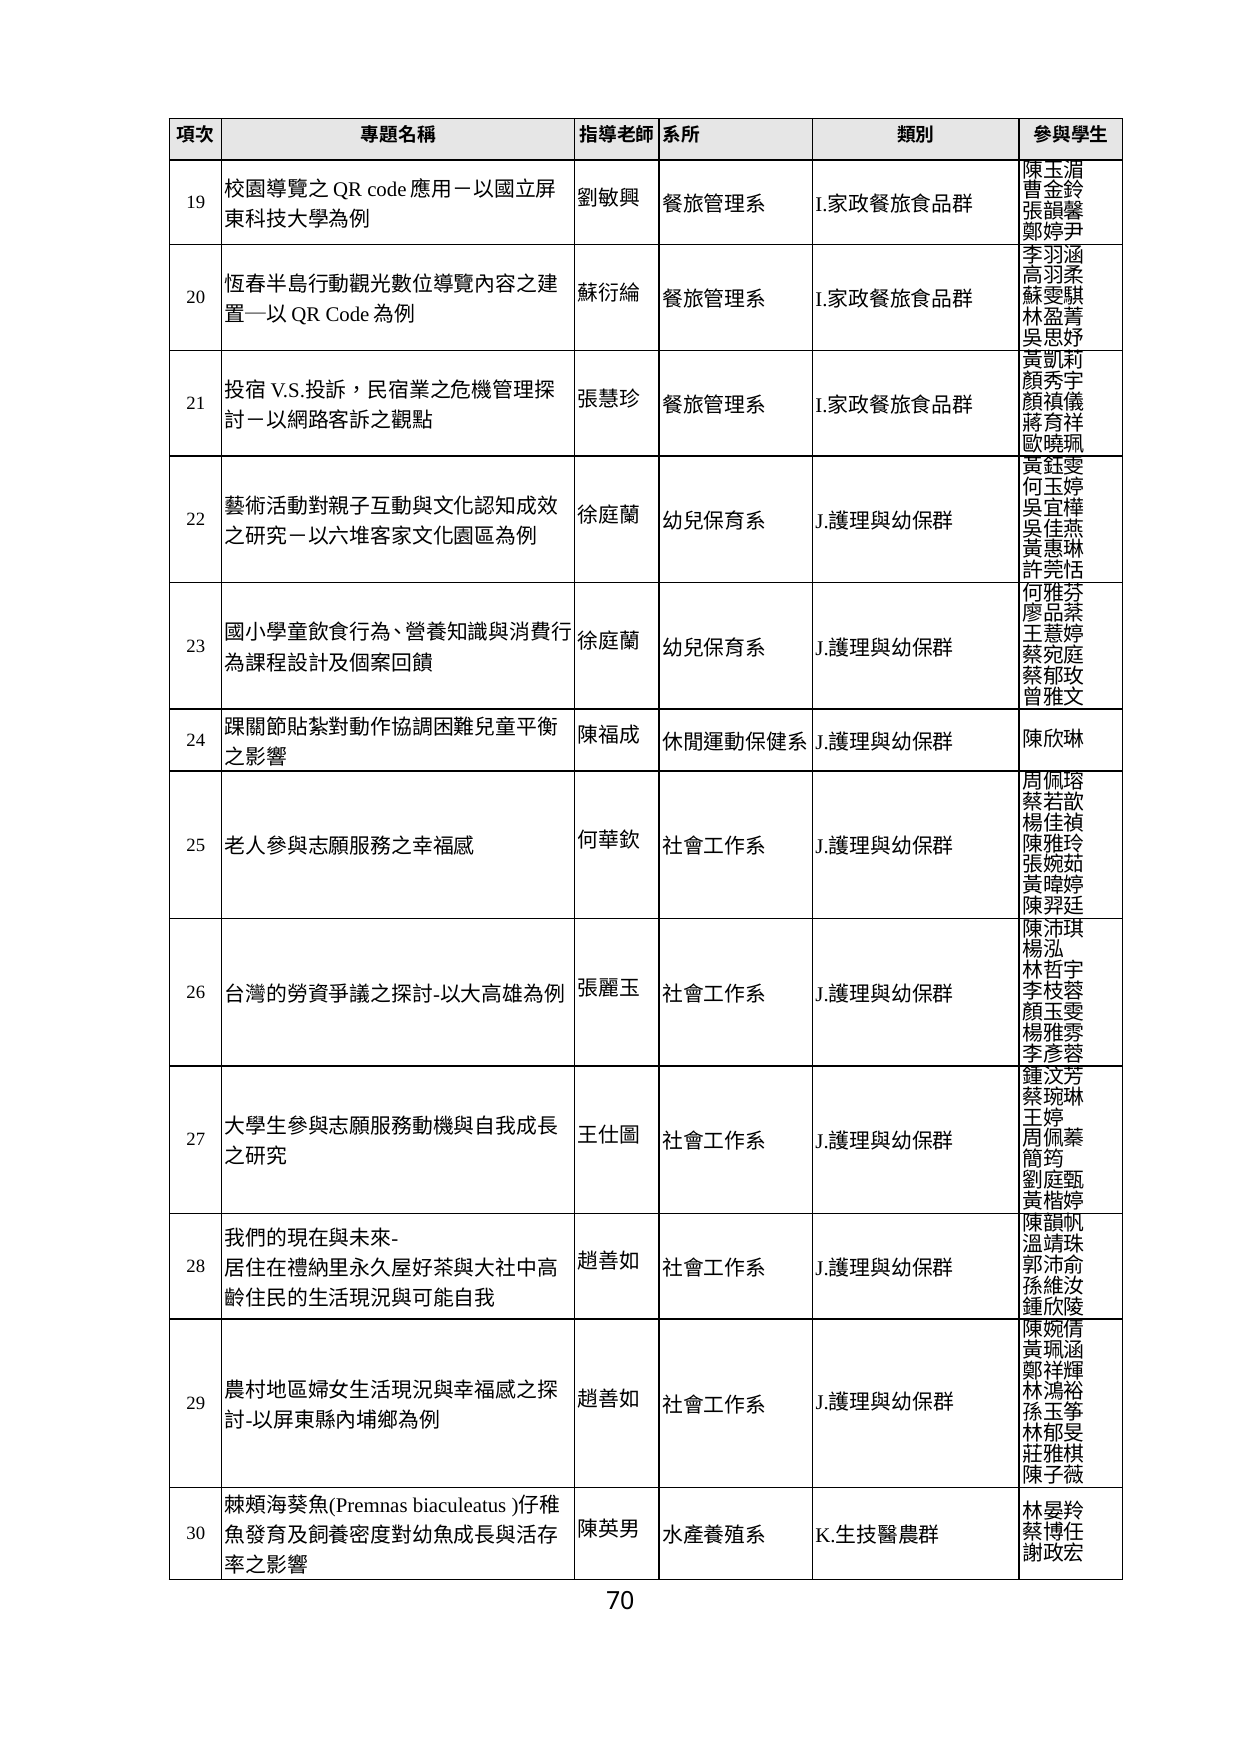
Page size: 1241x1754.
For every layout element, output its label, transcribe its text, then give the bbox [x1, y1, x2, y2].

table_cell 投宿V.S.投訴，民宿業之危機管理探討－以網路客訴之觀點 [222, 351, 574, 455]
table_cell J.護理與幼保群 [813, 1214, 1018, 1318]
table_cell J.護理與幼保群 [813, 772, 1018, 918]
table_cell 22 [170, 457, 221, 582]
table_cell 林晏羚 蔡博任 謝政宏 [1020, 1488, 1122, 1579]
table_cell 陳欣琳 [1020, 710, 1122, 770]
table_cell 我們的現在與未來- 居住在禮納里永久屋好茶與大社中高齡住民的生活現況與可能自我 [222, 1214, 574, 1318]
table_cell J.護理與幼保群 [813, 710, 1018, 770]
table_cell 26 [170, 919, 221, 1065]
table_cell 黃鈺雯 何玉婷 吳宜樺 吳佳燕 黃惠琳 許莞恬 [1020, 457, 1122, 582]
table_cell 幼兒保育系 [660, 583, 812, 708]
table_cell 陳福成 [575, 710, 658, 770]
table_cell 27 [170, 1067, 221, 1212]
table_cell 社會工作系 [660, 1214, 812, 1318]
table_cell J.護理與幼保群 [813, 457, 1018, 582]
table_cell J.護理與幼保群 [813, 1320, 1018, 1486]
table_cell 趙善如 [575, 1214, 658, 1318]
table_cell 李羽涵 高羽柔 蘇雯騏 林盈菁 吳思妤 [1020, 245, 1122, 349]
table_cell 餐旅管理系 [660, 245, 812, 349]
table_cell 30 [170, 1488, 221, 1579]
table_cell 棘頰海葵魚(Premnas biaculeatus )仔稚魚發育及飼養密度對幼魚成長與活存率之影響 [222, 1488, 574, 1579]
table_cell 社會工作系 [660, 1320, 812, 1486]
table_cell 鍾汶芳 蔡琬琳 王婷 周佩蓁 簡筠 劉庭甄 黃楷婷 [1020, 1067, 1122, 1212]
table_cell 陳沛琪 楊泓 林哲宇 李枝蓉 顏玉雯 楊雅雰 李彥蓉 [1020, 919, 1122, 1065]
table_cell 陳玉湄 曹金鈴 張韻馨 鄭婷尹 [1020, 161, 1122, 244]
table_cell 張麗玉 [575, 919, 658, 1065]
table_cell 休閒運動保健系 [660, 710, 812, 770]
table_cell 大學生參與志願服務動機與自我成長之研究 [222, 1067, 574, 1212]
table_cell 何雅芬 廖品棻 王薏婷 蔡宛庭 蔡郁玫 曾雅文 [1020, 583, 1122, 708]
table_cell 何華欽 [575, 772, 658, 918]
table_cell 幼兒保育系 [660, 457, 812, 582]
table_header 類別 [813, 119, 1018, 159]
table_cell 社會工作系 [660, 1067, 812, 1212]
table_cell 社會工作系 [660, 772, 812, 918]
table_cell 國小學童飲食行為、營養知識與消費行為課程設計及個案回饋 [222, 583, 574, 708]
table_cell I.家政餐旅食品群 [813, 161, 1018, 244]
table_cell 19 [170, 161, 221, 244]
table_cell J.護理與幼保群 [813, 919, 1018, 1065]
table_cell 農村地區婦女生活現況與幸福感之探討-以屏東縣內埔鄉為例 [222, 1320, 574, 1486]
table_header 指導老師 [575, 119, 658, 159]
table_cell 校園導覽之QR code應用－以國立屏東科技大學為例 [222, 161, 574, 244]
table_cell 台灣的勞資爭議之探討-以大高雄為例 [222, 919, 574, 1065]
table_cell 20 [170, 245, 221, 349]
table_header 參與學生 [1020, 119, 1122, 159]
table_cell 餐旅管理系 [660, 161, 812, 244]
table_cell 陳英男 [575, 1488, 658, 1579]
table_cell 劉敏興 [575, 161, 658, 244]
table_cell 踝關節貼紮對動作協調困難兒童平衡之影響 [222, 710, 574, 770]
table_cell 陳婉倩 黃珮涵 鄭祥輝 林鴻裕 孫玉筝 林郁旻 莊雅棋 陳子薇 [1020, 1320, 1122, 1486]
table_cell 餐旅管理系 [660, 351, 812, 455]
table_cell 黃凱莉 顏秀宇 顏禛儀 蔣育祥 歐曉珮 [1020, 351, 1122, 455]
table_header 系所 [660, 119, 812, 159]
table_cell 28 [170, 1214, 221, 1318]
table_cell I.家政餐旅食品群 [813, 351, 1018, 455]
table_cell 蘇衍綸 [575, 245, 658, 349]
table_cell 25 [170, 772, 221, 918]
table_cell 徐庭蘭 [575, 457, 658, 582]
table_cell 周佩瑢 蔡若歆 楊佳禎 陳雅玲 張婉茹 黃暐婷 陳羿廷 [1020, 772, 1122, 918]
table_cell 張慧珍 [575, 351, 658, 455]
table_cell 恆春半島行動觀光數位導覽內容之建置─以QR Code為例 [222, 245, 574, 349]
table_cell 21 [170, 351, 221, 455]
table_cell 水產養殖系 [660, 1488, 812, 1579]
table_cell 王仕圖 [575, 1067, 658, 1212]
table_cell 23 [170, 583, 221, 708]
table_cell 藝術活動對親子互動與文化認知成效之研究－以六堆客家文化園區為例 [222, 457, 574, 582]
table_cell 趙善如 [575, 1320, 658, 1486]
table_cell 徐庭蘭 [575, 583, 658, 708]
table_cell 社會工作系 [660, 919, 812, 1065]
table_cell 29 [170, 1320, 221, 1486]
table_header 專題名稱 [222, 119, 574, 159]
table_cell 老人參與志願服務之幸福感 [222, 772, 574, 918]
table_cell 24 [170, 710, 221, 770]
table_cell K.生技醫農群 [813, 1488, 1018, 1579]
table_cell I.家政餐旅食品群 [813, 245, 1018, 349]
table_cell J.護理與幼保群 [813, 583, 1018, 708]
table_header 項次 [170, 119, 221, 159]
table_cell J.護理與幼保群 [813, 1067, 1018, 1212]
table_cell 陳韻帆 溫靖珠 郭沛俞 孫維汝 鍾欣陵 [1020, 1214, 1122, 1318]
